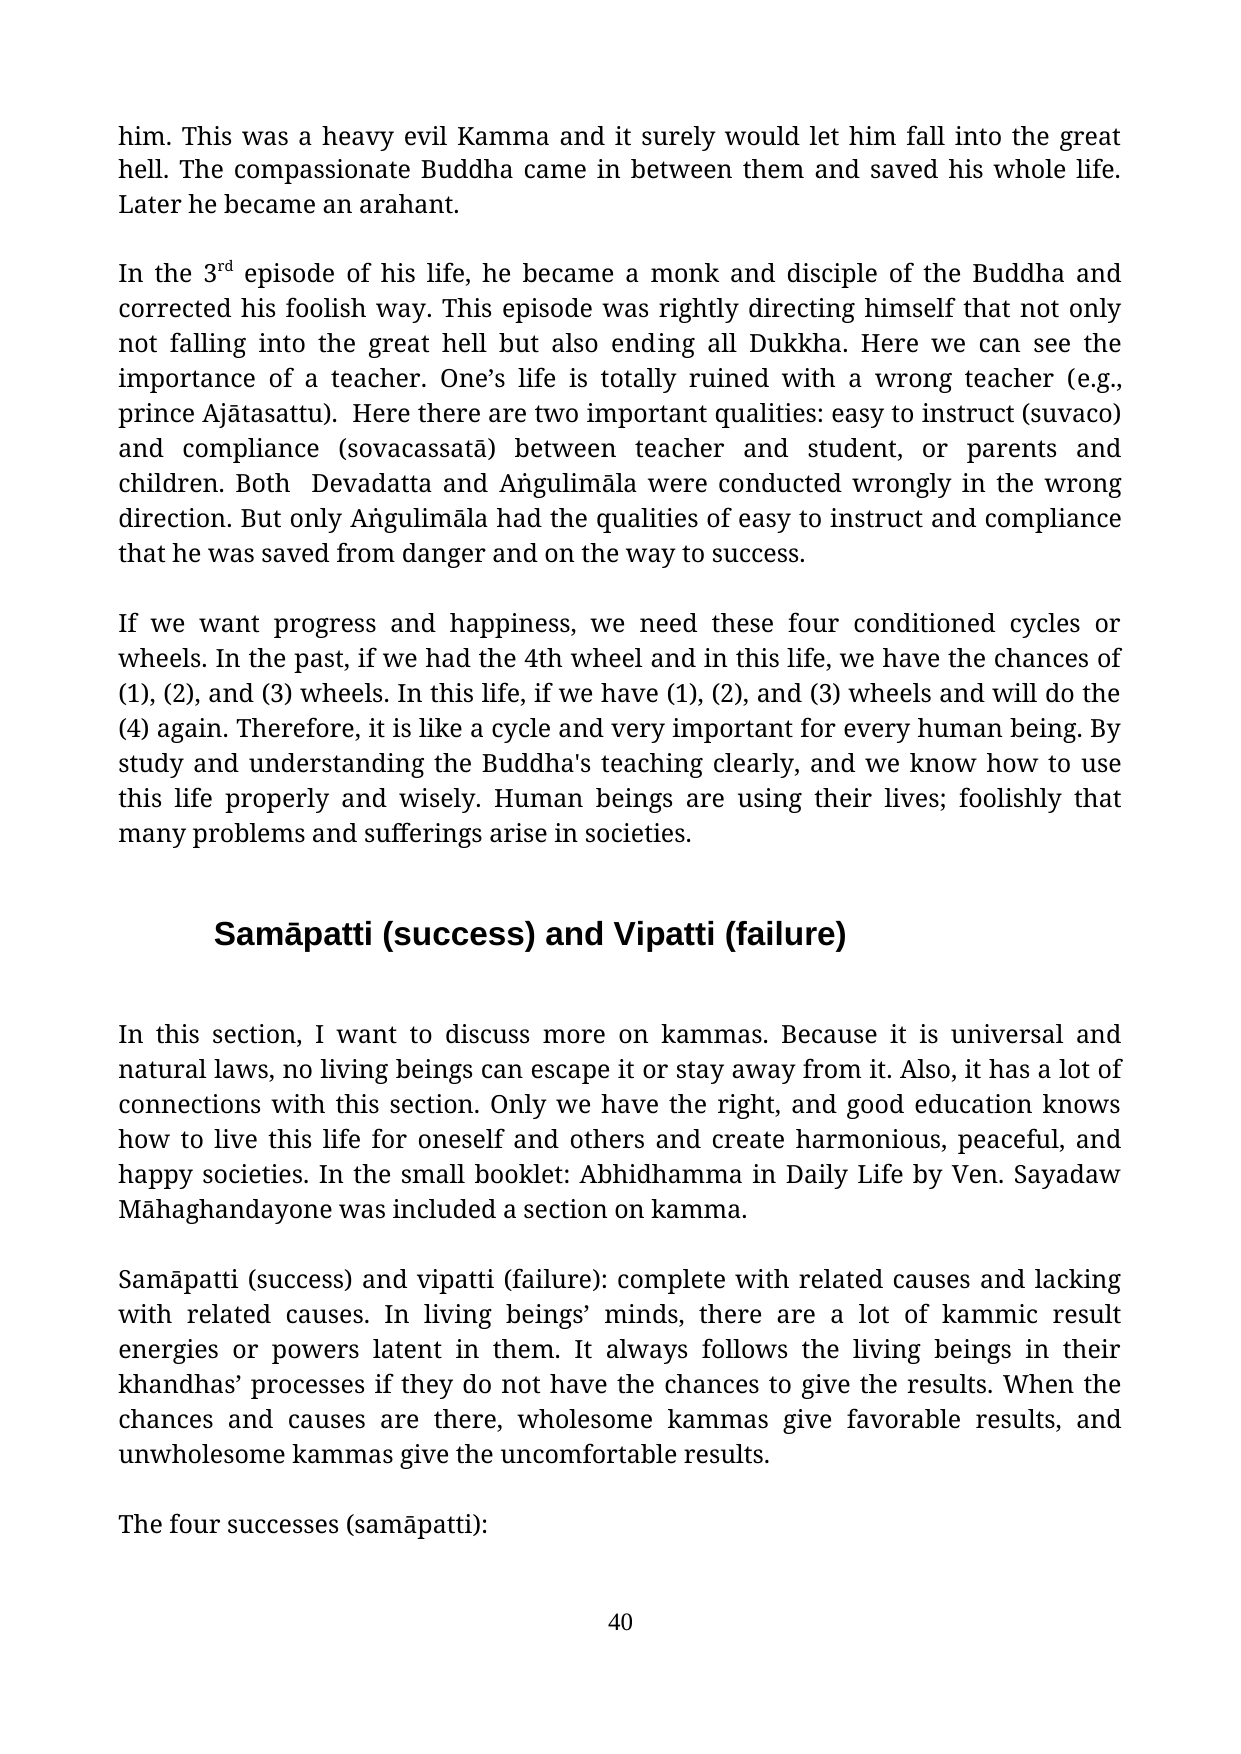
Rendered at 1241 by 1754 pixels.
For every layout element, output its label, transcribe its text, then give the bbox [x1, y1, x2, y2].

subtitle Samāpatti (success) and Vipatti (failure) [118, 913, 942, 952]
text In the 3rd episode of his life, he became a monk and disciple of the Buddha and corrected his foolish way. This episode was rightly directing himself that not only not falling into the great hell but also ending all Dukkha. Here we can see the importance of a teacher. One’s life is totally ruined with a wrong teacher (e.g., prince Ajātasattu). Here there are two important qualities: easy to instruct (suvaco) and compliance (sovacassatā) between teacher and student, or parents and children. Both Devadatta and Aṅgulimāla were conducted wrongly in the wrong direction. But only Aṅgulimāla had the qualities of easy to instruct and compliance that he was saved from danger and on the way to success. [118, 254, 1122, 569]
text him. This was a heavy evil Kamma and it surely would let him fall into the great hell. The compassionate Buddha came in between them and saved his whole life. Later he became an arahant. [118, 118, 1122, 220]
text If we want progress and happiness, we need these four conditioned cycles or wheels. In the past, if we had the 4th wheel and in this life, we have the chances of (1), (2), and (3) wheels. In this life, if we have (1), (2), and (3) wheels and will do the (4) again. Therefore, it is like a cycle and very important for every human being. By study and understanding the Buddha's teaching clearly, and we know how to use this life properly and wisely. Human beings are using their lives; foolishly that many problems and sufferings arise in societies. [118, 604, 1122, 849]
text In this section, I want to discuss more on kammas. Because it is universal and natural laws, no living beings can escape it or stay away from it. Also, it has a lot of connections with this section. Only we have the right, and good education knows how to live this life for oneself and others and create harmonious, peaceful, and happy societies. In the small booklet: Abhidhamma in Daily Life by Ven. Sayadaw Māhaghandayone was included a section on kamma. Samāpatti (success) and vipatti (failure): complete with related causes and lacking with related causes. In living beings’ minds, there are a lot of kammic result energies or powers latent in them. It always follows the living beings in their khandhas’ processes if they do not have the chances to give the results. When the chances and causes are there, wholesome kammas give favorable results, and unwholesome kammas give the uncomfortable results. The four successes (samāpatti): [118, 1016, 1122, 1576]
